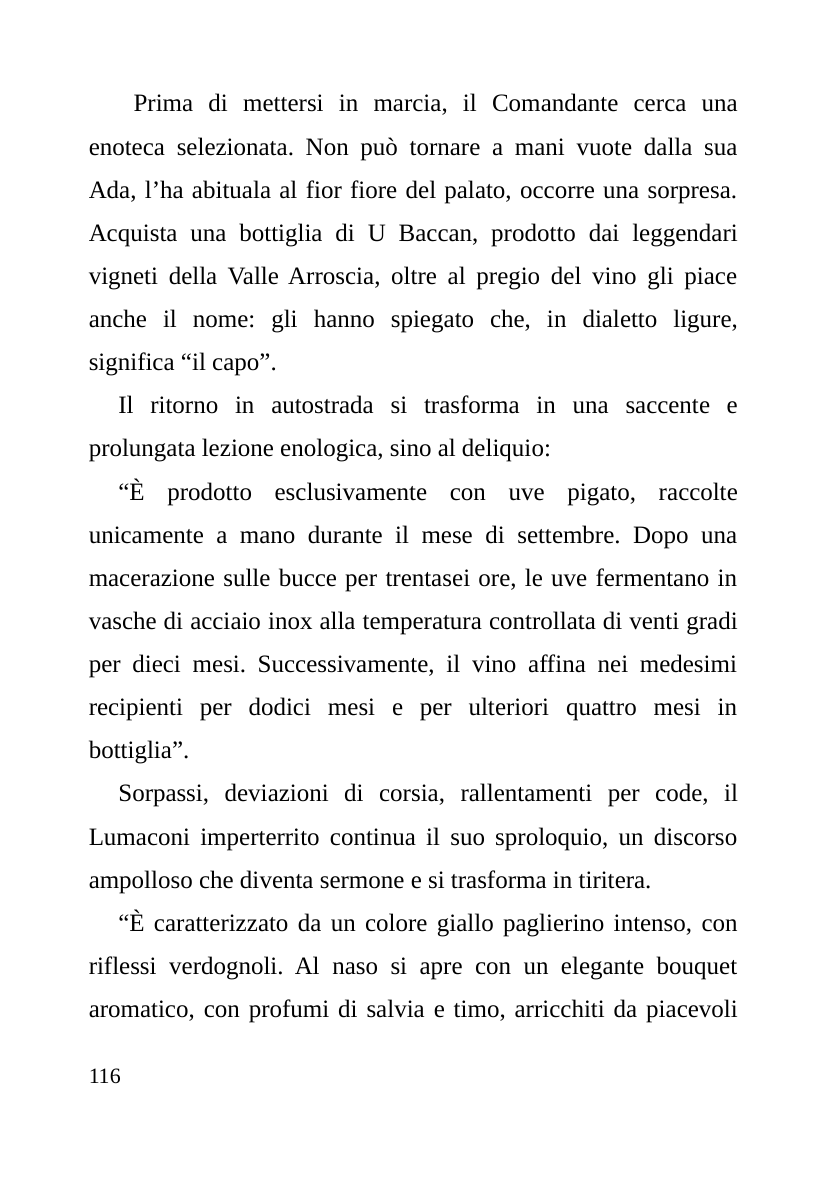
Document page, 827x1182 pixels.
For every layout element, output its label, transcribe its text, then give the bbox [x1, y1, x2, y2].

text Sorpassi, deviazioni di corsia, rallentamenti per code, il Lumaconi imperterrito continua il suo sproloquio, un discorso ampolloso che diventa sermone e si trasforma in tiritera. [88, 778, 738, 893]
text “È prodotto esclusivamente con uve pigato, raccolte unicamente a mano durante il mese di settembre. Dopo una macerazione sulle bucce per trentasei ore, le uve fermentano in vasche di acciaio inox alla temperatura controllata di venti gradi per dieci mesi. Successivamente, il vino affina nei medesimi recipienti per dodici mesi e per ulteriori quattro mesi in bottiglia”. [88, 477, 738, 764]
text Prima di mettersi in marcia, il Comandante cerca una enoteca selezionata. Non può tornare a mani vuote dalla sua Ada, l’ha abituala al fior fiore del palato, occorre una sorpresa. Acquista una bottiglia di U Baccan, prodotto dai leggendari vigneti della Valle Arroscia, oltre al pregio del vino gli piace anche il nome: gli hanno spiegato che, in dialetto ligure, significa “il capo”. [88, 88, 738, 376]
text Il ritorno in autostrada si trasforma in una saccente e prolungata lezione enologica, sino al deliquio: [88, 390, 738, 462]
text “È caratterizzato da un colore giallo paglierino intenso, con riflessi verdognoli. Al naso si apre con un elegante bouquet aromatico, con profumi di salvia e timo, arricchiti da piacevoli [88, 908, 738, 1023]
